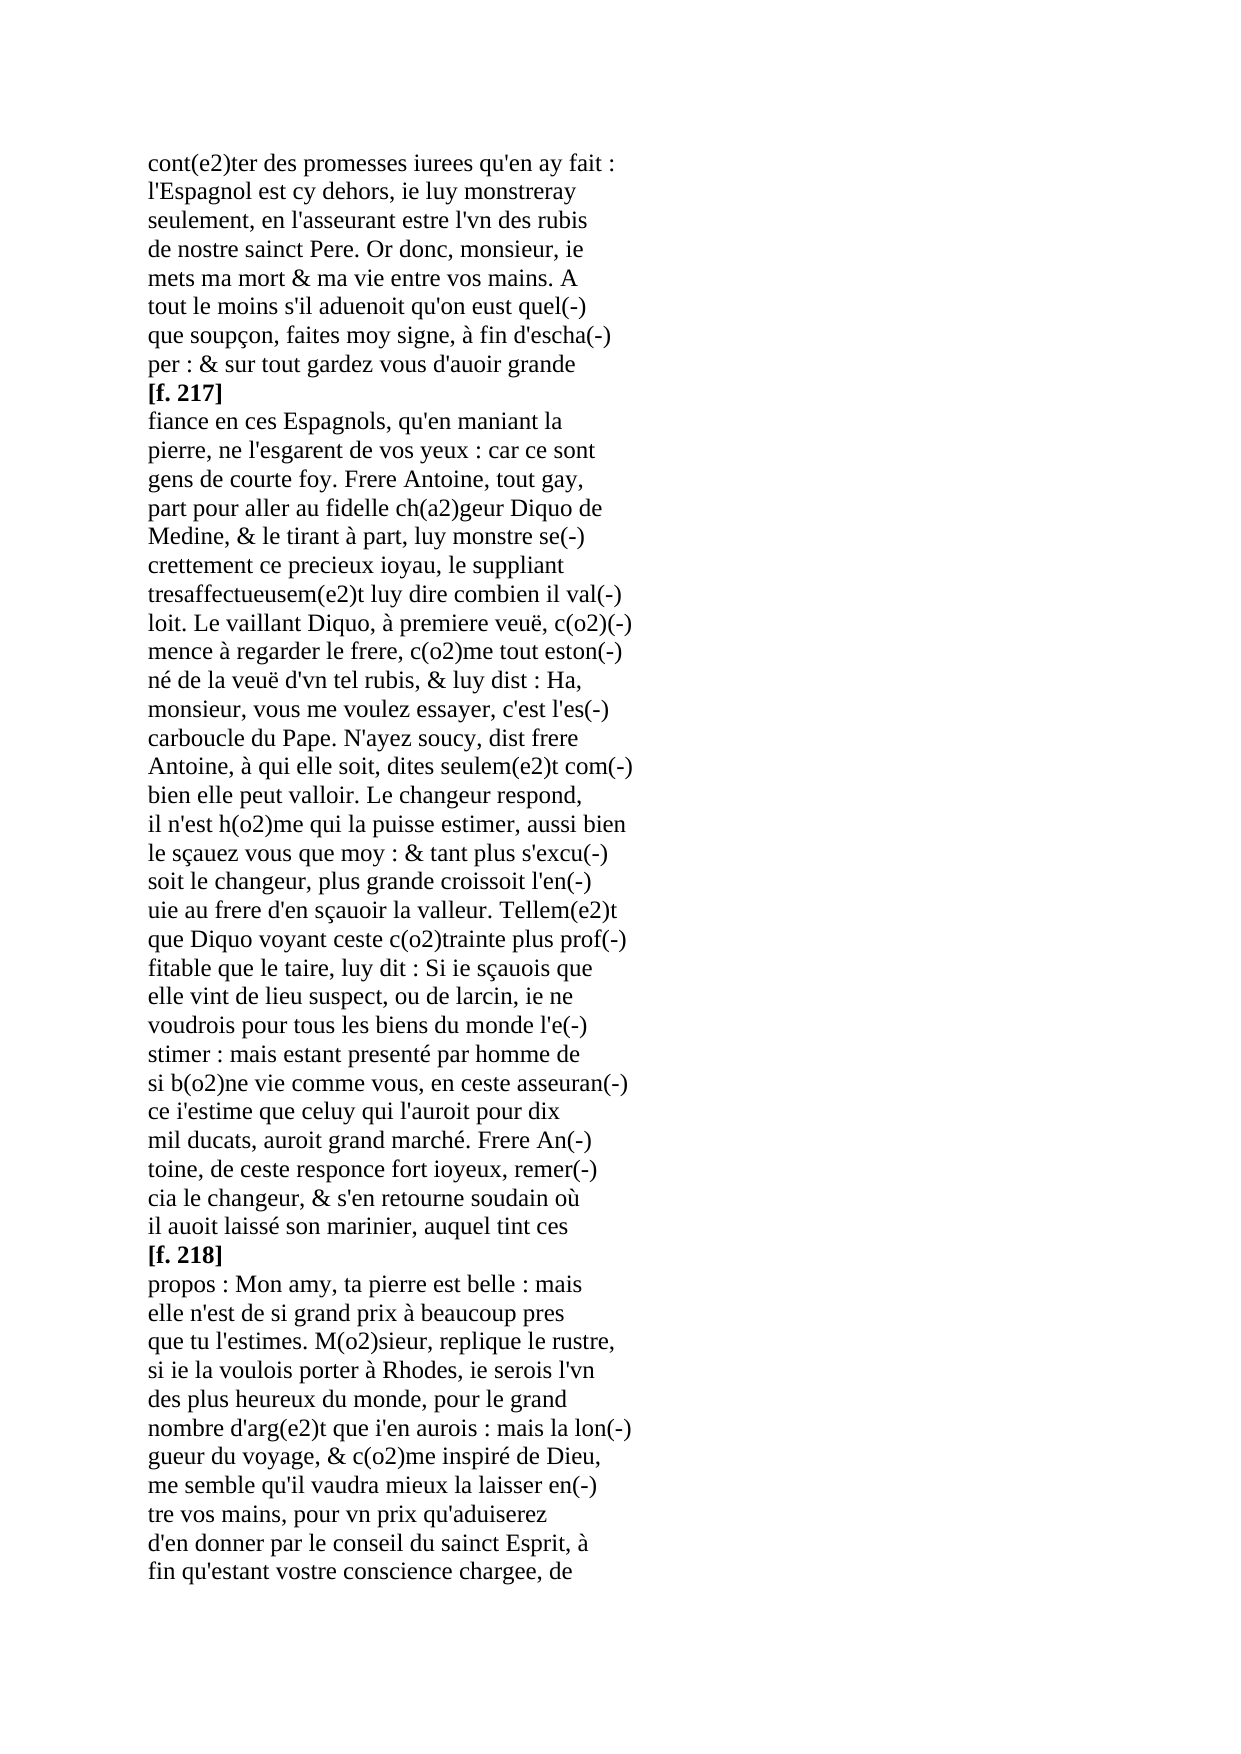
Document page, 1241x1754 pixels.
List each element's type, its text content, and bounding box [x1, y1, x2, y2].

text cont(e2)ter des promesses iurees qu'en ay fait : l'Espagnol est cy dehors, ie luy monstreray seulement, en l'asseurant estre l'vn des rubis de nostre sainct Pere. Or donc, monsieur, ie mets ma mort & ma vie entre vos mains. A tout le moins s'il aduenoit qu'on eust quel(-) que soupçon, faites moy signe, à fin d'escha(-) per : & sur tout gardez vous d'auoir grande [f. 217] fiance en ces Espagnols, qu'en maniant la pierre, ne l'esgarent de vos yeux : car ce sont gens de courte foy. Frere Antoine, tout gay, part pour aller au fidelle ch(a2)geur Diquo de Medine, & le tirant à part, luy monstre se(-) crettement ce precieux ioyau, le suppliant tresaffectueusem(e2)t luy dire combien il val(-) loit. Le vaillant Diquo, à premiere veuë, c(o2)(-) mence à regarder le frere, c(o2)me tout eston(-) né de la veuë d'vn tel rubis, & luy dist : Ha, monsieur, vous me voulez essayer, c'est l'es(-) carboucle du Pape. N'ayez soucy, dist frere Antoine, à qui elle soit, dites seulem(e2)t com(-) bien elle peut valloir. Le changeur respond, il n'est h(o2)me qui la puisse estimer, aussi bien le sçauez vous que moy : & tant plus s'excu(-) soit le changeur, plus grande croissoit l'en(-) uie au frere d'en sçauoir la valleur. Tellem(e2)t que Diquo voyant ceste c(o2)trainte plus prof(-) fitable que le taire, luy dit : Si ie sçauois que elle vint de lieu suspect, ou de larcin, ie ne voudrois pour tous les biens du monde l'e(-) stimer : mais estant presenté par homme de si b(o2)ne vie comme vous, en ceste asseuran(-) ce i'estime que celuy qui l'auroit pour dix mil ducats, auroit grand marché. Frere An(-) toine, de ceste responce fort ioyeux, remer(-) cia le changeur, & s'en retourne soudain où il auoit laissé son marinier, auquel tint ces [f. 218] propos : Mon amy, ta pierre est belle : mais elle n'est de si grand prix à beaucoup pres que tu l'estimes. M(o2)sieur, replique le rustre, si ie la voulois porter à Rhodes, ie serois l'vn des plus heureux du monde, pour le grand nombre d'arg(e2)t que i'en aurois : mais la lon(-) gueur du voyage, & c(o2)me inspiré de Dieu, me semble qu'il vaudra mieux la laisser en(-) tre vos mains, pour vn prix qu'aduiserez d'en donner par le conseil du sainct Esprit, à fin qu'estant vostre conscience chargee, de [148, 148, 1093, 1585]
